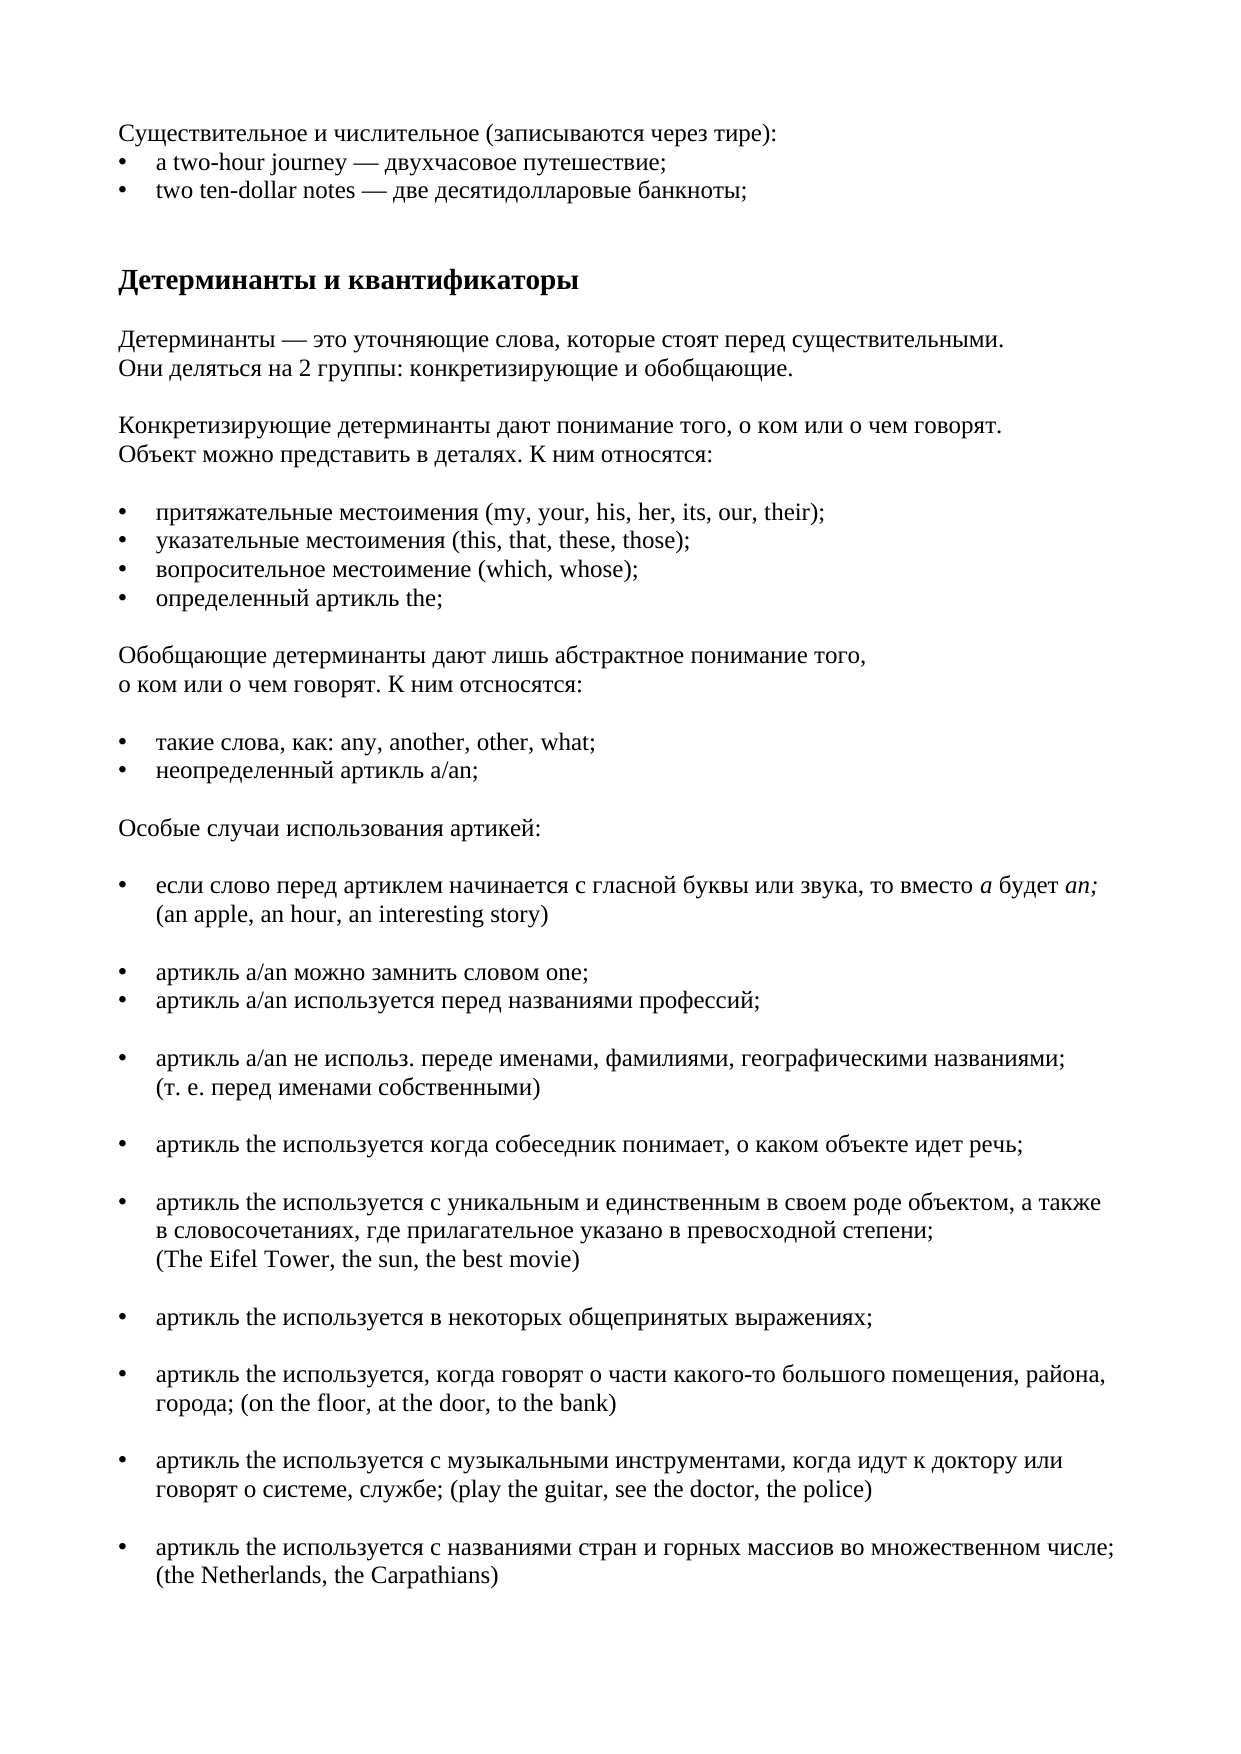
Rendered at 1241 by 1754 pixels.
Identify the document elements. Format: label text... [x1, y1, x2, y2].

list a two-hour journey — двухчасовое путешествие; [118, 147, 1122, 176]
list артикль the используется с уникальным и единственным в своем роде объектом, а также [118, 1187, 1122, 1215]
list артикль the используется, когда говорят о части какого-то большого помещения, района, города; (on the floor, at the door, to the bank) [118, 1359, 1122, 1417]
list если слово перед артиклем начинается с гласной буквы или звука, то вместо a будет an; [118, 870, 1122, 899]
list (The Eifel Tower, the sun, the best movie) [118, 1244, 1122, 1273]
list (an apple, an hour, an interesting story) [118, 899, 1122, 928]
list неопределенный артикль a/an; [118, 755, 1122, 784]
list артикль a/an не использ. переде именами, фамилиями, географическими названиями; [118, 1043, 1122, 1072]
text Объект можно представить в деталях. К ним относятся: [118, 439, 1122, 468]
list вопросительное местоимение (which, whose); [118, 554, 1122, 583]
list определенный артикль the; [118, 583, 1122, 612]
list артикль the используется когда собеседник понимает, о каком объекте идет речь; [118, 1129, 1122, 1158]
text Детерминанты и квантификаторы [118, 262, 1122, 295]
list (т. е. перед именами собственными) [118, 1072, 1122, 1100]
text Конкретизирующие детерминанты дают понимание того, о ком или о чем говорят. [118, 410, 1122, 439]
text Существительное и числительное (записываются через тире): [118, 118, 1122, 147]
list указательные местоимения (this, that, these, those); [118, 525, 1122, 554]
list притяжательные местоимения (my, your, his, her, its, our, their); [118, 497, 1122, 525]
list такие слова, как: any, another, other, what; [118, 727, 1122, 755]
list артикль the используется с названиями стран и горных массиов во множественном числе; [118, 1532, 1122, 1560]
text Особые случаи использования артикей: [118, 813, 1122, 842]
list артикль the используется в некоторых общепринятых выражениях; [118, 1302, 1122, 1330]
text Обобщающие детерминанты дают лишь абстрактное понимание того, [118, 640, 1122, 669]
list артикль the используется с музыкальными инструментами, когда идут к доктору или говорят о системе, службе; (play the guitar, see the doctor, the police) [118, 1445, 1122, 1503]
list (the Netherlands, the Carpathians) [118, 1560, 1122, 1589]
list артикль a/an можно замнить словом one; [118, 957, 1122, 985]
list в словосочетаниях, где прилагательное указано в превосходной степени; [118, 1215, 1122, 1244]
text о ком или о чем говорят. К ним отсносятся: [118, 669, 1122, 698]
list артикль a/an используется перед названиями профессий; [118, 985, 1122, 1014]
text Они деляться на 2 группы: конкретизирующие и обобщающие. [118, 353, 1122, 382]
list two ten-dollar notes — две десятидолларовые банкноты; [118, 176, 1122, 204]
text Детерминанты — это уточняющие слова, которые стоят перед существительными. [118, 324, 1122, 353]
